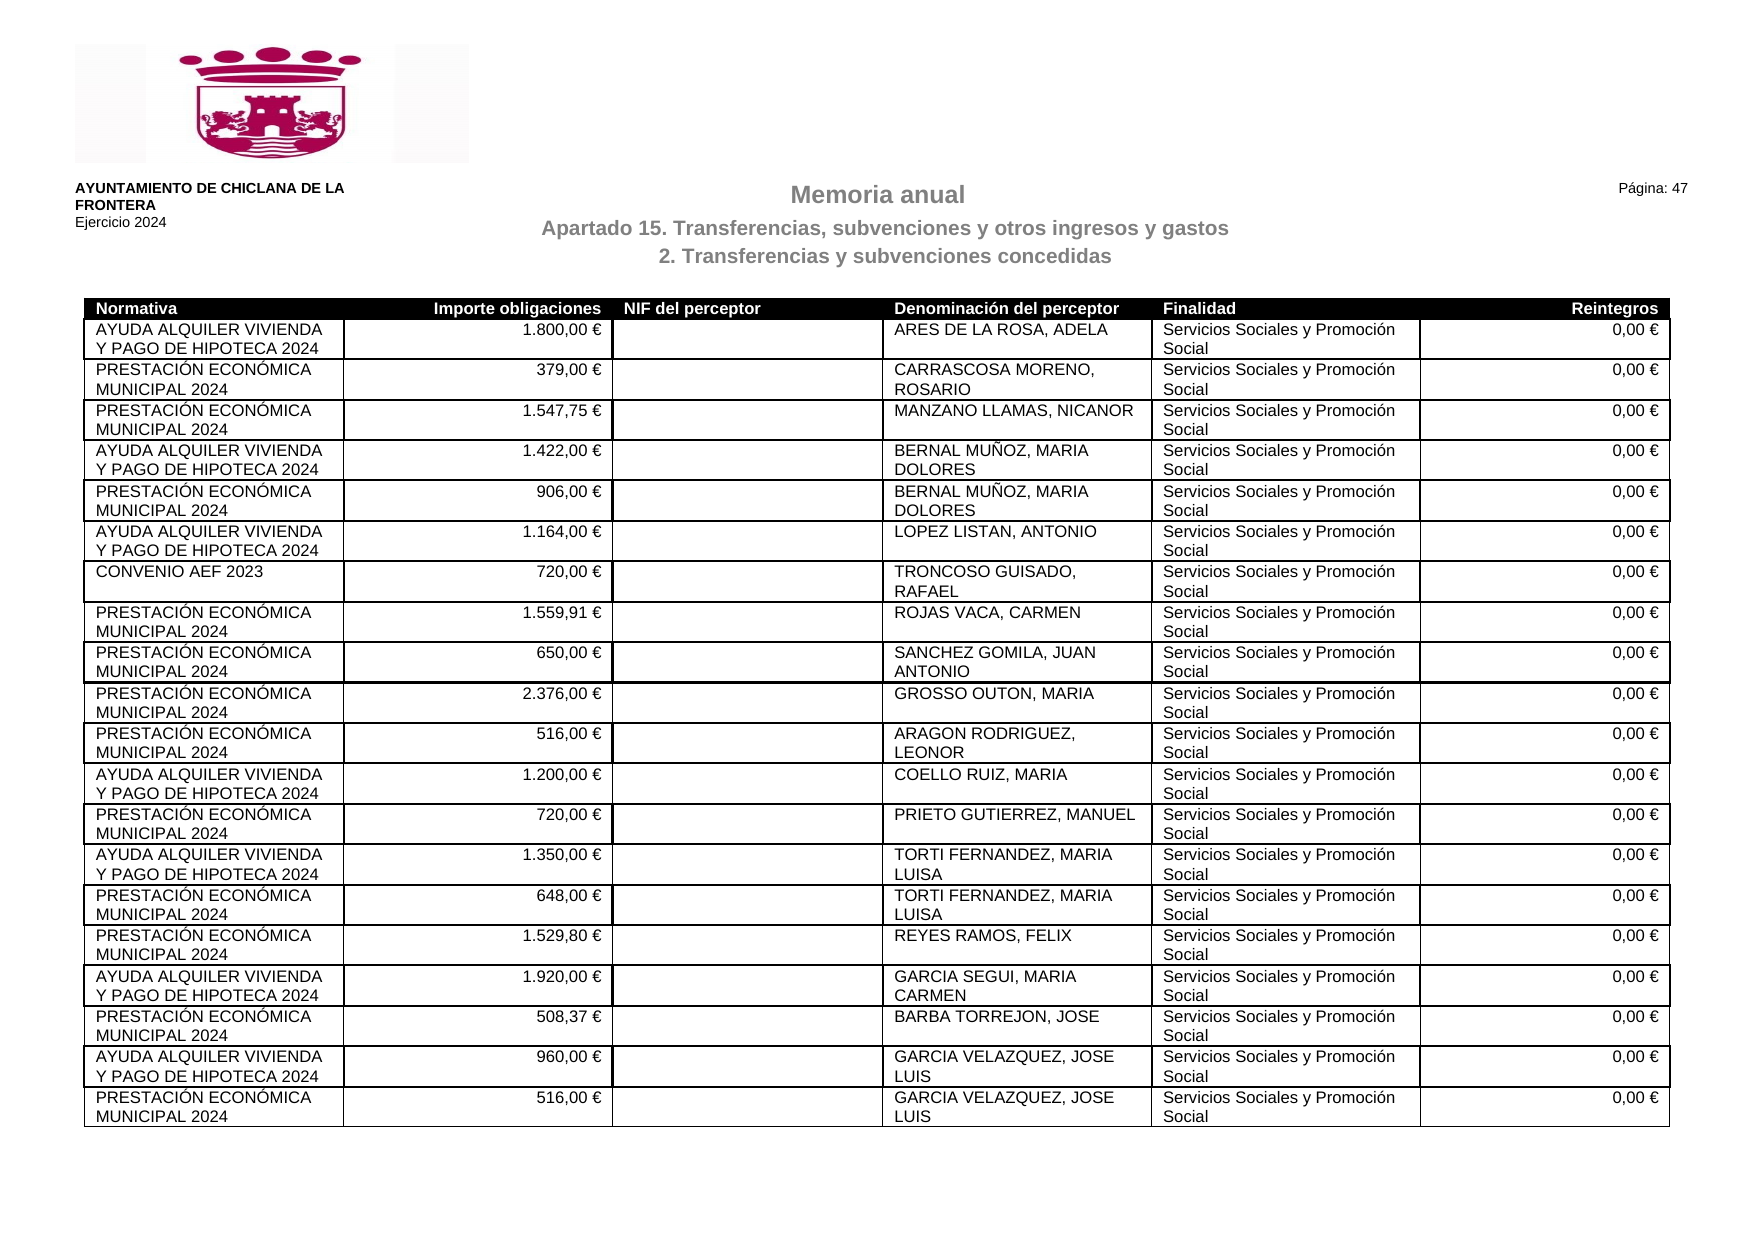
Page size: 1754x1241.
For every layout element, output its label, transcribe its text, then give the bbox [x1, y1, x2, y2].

table_cell Servicios Sociales y Promoción Social [1152, 684, 1420, 722]
table_cell 0,00 € [1421, 926, 1669, 964]
table_cell [613, 441, 882, 479]
table_cell 1.200,00 € [344, 764, 612, 803]
table_cell 2.376,00 € [344, 684, 612, 722]
table_cell ROJAS VACA, CARMEN [883, 603, 1151, 641]
table_cell Servicios Sociales y Promoción Social [1152, 1007, 1420, 1045]
table_cell 1.800,00 € [345, 320, 611, 358]
table_cell 0,00 € [1421, 1088, 1669, 1126]
table_cell Servicios Sociales y Promoción Social [1153, 724, 1419, 762]
table_cell GROSSO OUTON, MARIA [883, 684, 1151, 722]
table_cell PRESTACIÓN ECONÓMICA MUNICIPAL 2024 [85, 360, 343, 398]
table_cell 0,00 € [1421, 401, 1669, 439]
table_cell [614, 562, 882, 601]
table_cell 0,00 € [1421, 1007, 1669, 1045]
table_cell COELLO RUIZ, MARIA [883, 764, 1151, 803]
table_cell Servicios Sociales y Promoción Social [1152, 522, 1420, 560]
table_cell ARES DE LA ROSA, ADELA [884, 320, 1151, 358]
table_cell BARBA TORREJON, JOSE [883, 1007, 1151, 1045]
table_cell PRESTACIÓN ECONÓMICA MUNICIPAL 2024 [85, 481, 343, 520]
table_cell MANZANO LLAMAS, NICANOR [884, 401, 1151, 439]
table_cell [613, 684, 882, 722]
table_cell [614, 886, 882, 924]
table_cell 0,00 € [1421, 966, 1669, 1005]
table_cell Servicios Sociales y Promoción Social [1153, 805, 1419, 843]
table_cell AYUDA ALQUILER VIVIENDA Y PAGO DE HIPOTECA 2024 [85, 845, 343, 883]
table_cell 0,00 € [1421, 1047, 1669, 1086]
table_cell PRESTACIÓN ECONÓMICA MUNICIPAL 2024 [85, 643, 343, 681]
table_cell 0,00 € [1421, 360, 1669, 398]
table_cell GARCIA SEGUI, MARIA CARMEN [884, 966, 1151, 1005]
table_cell CARRASCOSA MORENO, ROSARIO [883, 360, 1151, 398]
table_cell PRESTACIÓN ECONÓMICA MUNICIPAL 2024 [85, 805, 343, 843]
table_cell AYUDA ALQUILER VIVIENDA Y PAGO DE HIPOTECA 2024 [85, 966, 343, 1005]
table_cell Servicios Sociales y Promoción Social [1153, 643, 1419, 681]
table_cell BERNAL MUÑOZ, MARIA DOLORES [884, 481, 1151, 520]
table_cell [613, 1088, 882, 1126]
table_cell Servicios Sociales y Promoción Social [1153, 320, 1419, 358]
table_cell AYUDA ALQUILER VIVIENDA Y PAGO DE HIPOTECA 2024 [85, 1047, 343, 1086]
table_cell 0,00 € [1421, 320, 1669, 358]
table_cell Servicios Sociales y Promoción Social [1152, 603, 1420, 641]
table_cell Servicios Sociales y Promoción Social [1152, 441, 1420, 479]
table_header Reintegros [1421, 299, 1669, 318]
table_cell CONVENIO AEF 2023 [85, 562, 343, 601]
table_cell 0,00 € [1421, 805, 1669, 843]
table_cell PRIETO GUTIERREZ, MANUEL [884, 805, 1151, 843]
table_header Denominación del perceptor [883, 299, 1151, 318]
table_cell AYUDA ALQUILER VIVIENDA Y PAGO DE HIPOTECA 2024 [85, 522, 343, 560]
table_cell 0,00 € [1421, 522, 1669, 560]
table_cell Servicios Sociales y Promoción Social [1153, 1047, 1419, 1086]
table_cell AYUDA ALQUILER VIVIENDA Y PAGO DE HIPOTECA 2024 [85, 320, 343, 358]
table_cell ARAGON RODRIGUEZ, LEONOR [884, 724, 1151, 762]
table_cell [614, 1047, 882, 1086]
table_cell [614, 320, 882, 358]
table_cell [614, 401, 882, 439]
table_cell 1.529,80 € [344, 926, 612, 964]
table_cell Servicios Sociales y Promoción Social [1152, 926, 1420, 964]
table_cell 0,00 € [1421, 684, 1669, 722]
table_cell PRESTACIÓN ECONÓMICA MUNICIPAL 2024 [85, 926, 343, 964]
table_cell [613, 522, 882, 560]
table_cell [614, 966, 882, 1005]
table_cell PRESTACIÓN ECONÓMICA MUNICIPAL 2024 [85, 684, 343, 722]
table_cell Servicios Sociales y Promoción Social [1152, 360, 1420, 398]
table_cell TRONCOSO GUISADO, RAFAEL [884, 562, 1151, 601]
table_cell 906,00 € [345, 481, 611, 520]
table_cell [613, 603, 882, 641]
table_cell PRESTACIÓN ECONÓMICA MUNICIPAL 2024 [85, 603, 343, 641]
table_cell 1.350,00 € [344, 845, 612, 883]
table_cell 0,00 € [1421, 643, 1669, 681]
table_cell 720,00 € [345, 805, 611, 843]
table_cell [613, 764, 882, 803]
table_cell 648,00 € [345, 886, 611, 924]
table_cell [613, 1007, 882, 1045]
table_cell 1.920,00 € [345, 966, 611, 1005]
table_cell 0,00 € [1421, 764, 1669, 803]
picture [75, 44, 469, 163]
table_cell BERNAL MUÑOZ, MARIA DOLORES [883, 441, 1151, 479]
table_cell PRESTACIÓN ECONÓMICA MUNICIPAL 2024 [85, 1088, 343, 1126]
table_cell PRESTACIÓN ECONÓMICA MUNICIPAL 2024 [85, 1007, 343, 1045]
table_cell 516,00 € [344, 1088, 612, 1126]
table_cell [614, 643, 882, 681]
table_header Finalidad [1152, 299, 1420, 318]
table_cell [613, 926, 882, 964]
table_cell Servicios Sociales y Promoción Social [1153, 562, 1419, 601]
table_cell Servicios Sociales y Promoción Social [1152, 1088, 1420, 1126]
table_cell Servicios Sociales y Promoción Social [1152, 845, 1420, 883]
table_cell 379,00 € [344, 360, 612, 398]
table_cell 1.164,00 € [344, 522, 612, 560]
table_cell 0,00 € [1421, 603, 1669, 641]
table_cell 1.547,75 € [345, 401, 611, 439]
table_cell 1.559,91 € [344, 603, 612, 641]
table_cell 508,37 € [344, 1007, 612, 1045]
table_cell TORTI FERNANDEZ, MARIA LUISA [883, 845, 1151, 883]
table_cell [613, 360, 882, 398]
table_cell [614, 724, 882, 762]
table_cell PRESTACIÓN ECONÓMICA MUNICIPAL 2024 [85, 401, 343, 439]
table_cell 516,00 € [345, 724, 611, 762]
table_cell GARCIA VELAZQUEZ, JOSE LUIS [884, 1047, 1151, 1086]
table_header Importe obligaciones [344, 299, 612, 318]
table_cell PRESTACIÓN ECONÓMICA MUNICIPAL 2024 [85, 724, 343, 762]
table_cell 0,00 € [1421, 481, 1669, 520]
table_cell 650,00 € [345, 643, 611, 681]
table_cell LOPEZ LISTAN, ANTONIO [883, 522, 1151, 560]
table_cell PRESTACIÓN ECONÓMICA MUNICIPAL 2024 [85, 886, 343, 924]
table_cell Servicios Sociales y Promoción Social [1152, 764, 1420, 803]
table_cell [614, 481, 882, 520]
table_cell 0,00 € [1421, 886, 1669, 924]
table_cell 0,00 € [1421, 441, 1669, 479]
table_cell SANCHEZ GOMILA, JUAN ANTONIO [884, 643, 1151, 681]
table_cell 720,00 € [345, 562, 611, 601]
table_cell Servicios Sociales y Promoción Social [1153, 886, 1419, 924]
table_cell Servicios Sociales y Promoción Social [1153, 401, 1419, 439]
table_cell 0,00 € [1421, 562, 1669, 601]
table_cell 0,00 € [1421, 845, 1669, 883]
table_cell Servicios Sociales y Promoción Social [1153, 966, 1419, 1005]
table_cell Servicios Sociales y Promoción Social [1153, 481, 1419, 520]
table_cell [614, 805, 882, 843]
table_cell AYUDA ALQUILER VIVIENDA Y PAGO DE HIPOTECA 2024 [85, 441, 343, 479]
table_cell AYUDA ALQUILER VIVIENDA Y PAGO DE HIPOTECA 2024 [85, 764, 343, 803]
table_header NIF del perceptor [613, 299, 882, 318]
table_header Normativa [85, 299, 343, 318]
table_cell 960,00 € [345, 1047, 611, 1086]
table_cell [613, 845, 882, 883]
table_cell TORTI FERNANDEZ, MARIA LUISA [884, 886, 1151, 924]
table_cell GARCIA VELAZQUEZ, JOSE LUIS [883, 1088, 1151, 1126]
table_cell REYES RAMOS, FELIX [883, 926, 1151, 964]
table_cell 0,00 € [1421, 724, 1669, 762]
table_cell 1.422,00 € [344, 441, 612, 479]
